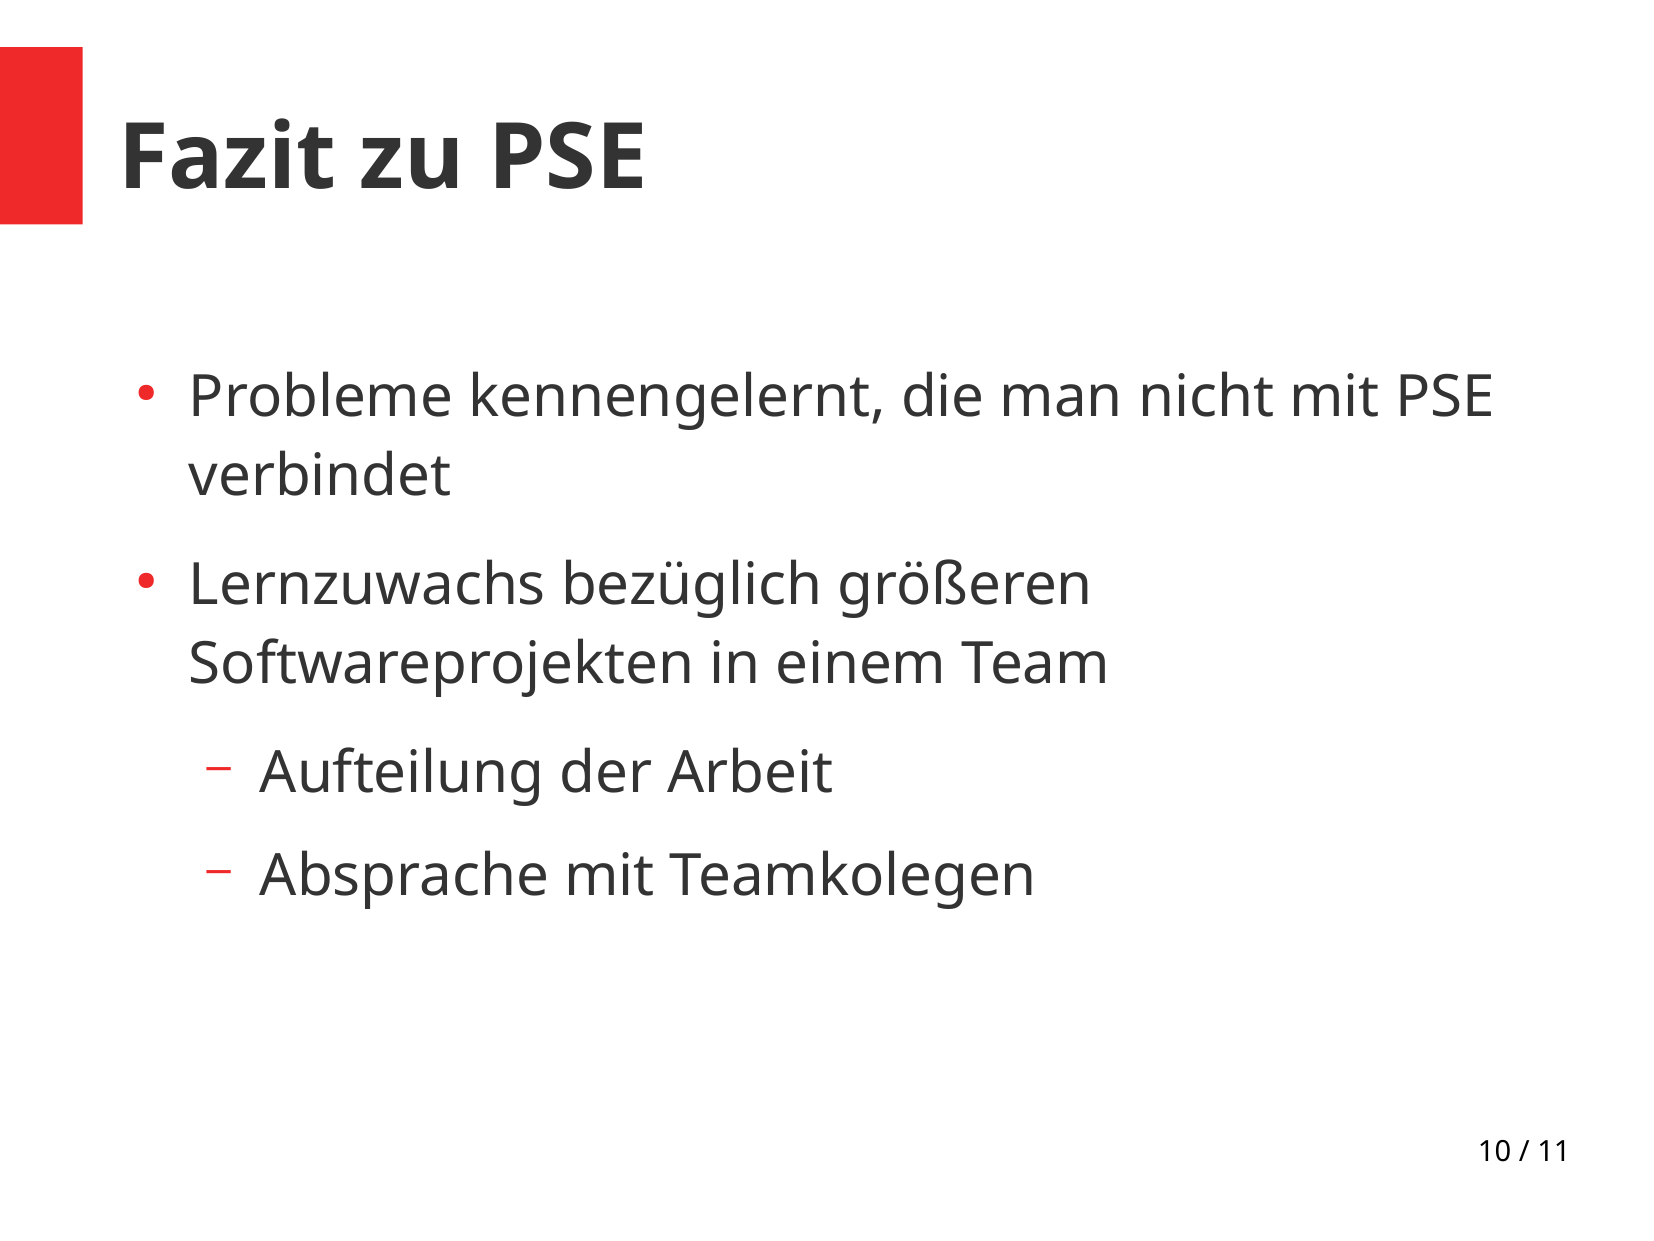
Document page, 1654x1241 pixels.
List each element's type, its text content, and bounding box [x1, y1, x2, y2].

title Fazit zu PSE [118, 49, 1571, 257]
list Probleme kennengelernt, die man nicht mit PSE verbindet Lernzuwachs bezüglich größeren Softwareprojekten in einem Team Aufteilung der Arbeit Absprache mit Teamkolegen [118, 354, 1536, 1074]
